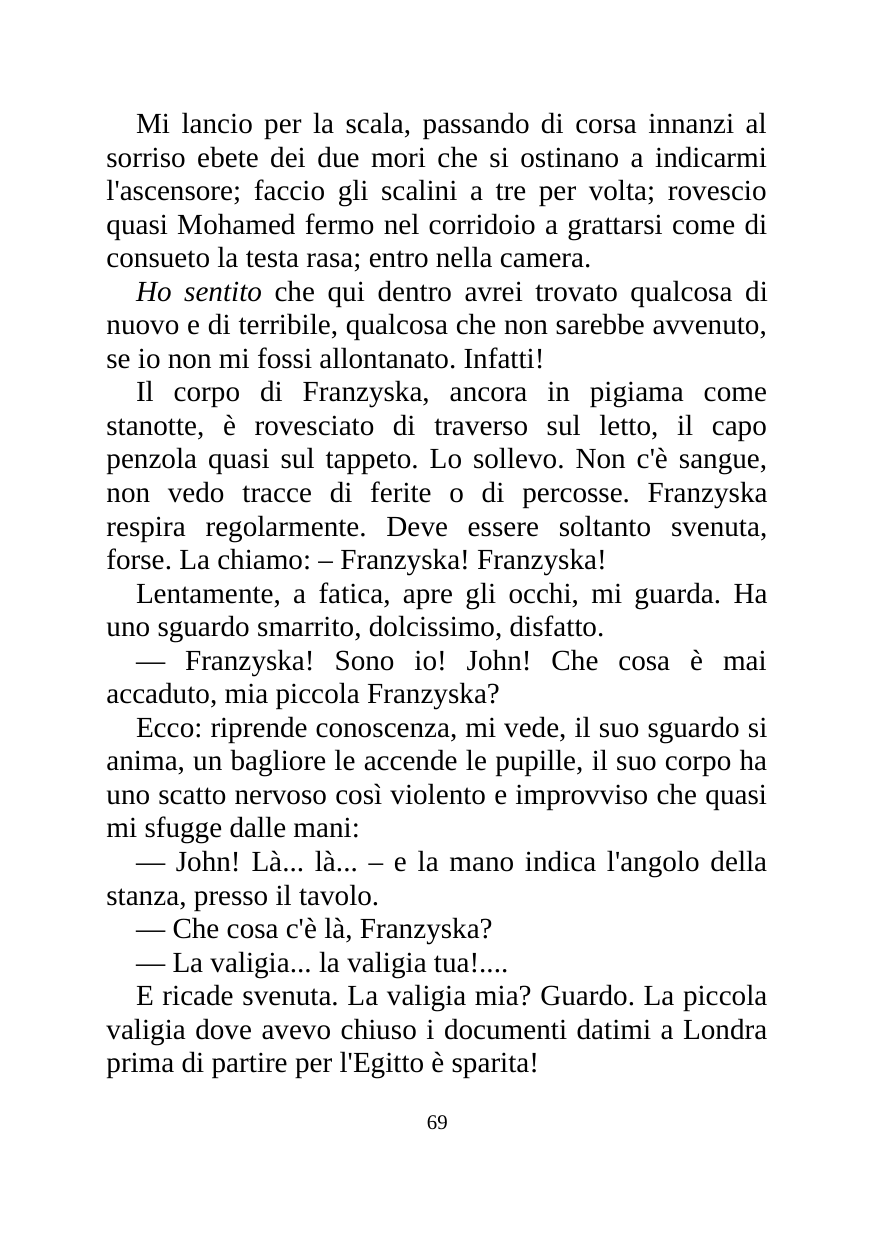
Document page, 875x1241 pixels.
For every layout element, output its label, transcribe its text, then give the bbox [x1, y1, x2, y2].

text — Franzyska! Sono io! John! Che cosa è mai accaduto, mia piccola Franzyska? [106, 643, 768, 710]
text — La valigia... la valigia tua!.... [106, 945, 768, 978]
text Ecco: riprende conoscenza, mi vede, il suo sguardo si anima, un bagliore le accende le pupille, il suo corpo ha uno scatto nervoso così violento e improvviso che quasi mi sfugge dalle mani: [106, 710, 768, 844]
text Ho sentito che qui dentro avrei trovato qualcosa di nuovo e di terribile, qualcosa che non sarebbe avvenuto, se io non mi fossi allontanato. Infatti! [106, 274, 768, 374]
text — John! Là... là... – e la mano indica l'angolo della stanza, presso il tavolo. [106, 844, 768, 911]
text Il corpo di Franzyska, ancora in pigiama come stanotte, è rovesciato di traverso sul letto, il capo penzola quasi sul tappeto. Lo sollevo. Non c'è sangue, non vedo tracce di ferite o di percosse. Franzyska respira regolarmente. Deve essere soltanto svenuta, forse. La chiamo: – Franzyska! Franzyska! [106, 374, 768, 576]
text Lentamente, a fatica, apre gli occhi, mi guarda. Ha uno sguardo smarrito, dolcissimo, disfatto. [106, 576, 768, 643]
text — Che cosa c'è là, Franzyska? [106, 911, 768, 945]
text E ricade svenuta. La valigia mia? Guardo. La piccola valigia dove avevo chiuso i documenti datimi a Londra prima di partire per l'Egitto è sparita! [106, 978, 768, 1079]
text Mi lancio per la scala, passando di corsa innanzi al sorriso ebete dei due mori che si ostinano a indicarmi l'ascensore; faccio gli scalini a tre per volta; rovescio quasi Mohamed fermo nel corridoio a grattarsi come di consueto la testa rasa; entro nella camera. [106, 106, 768, 274]
